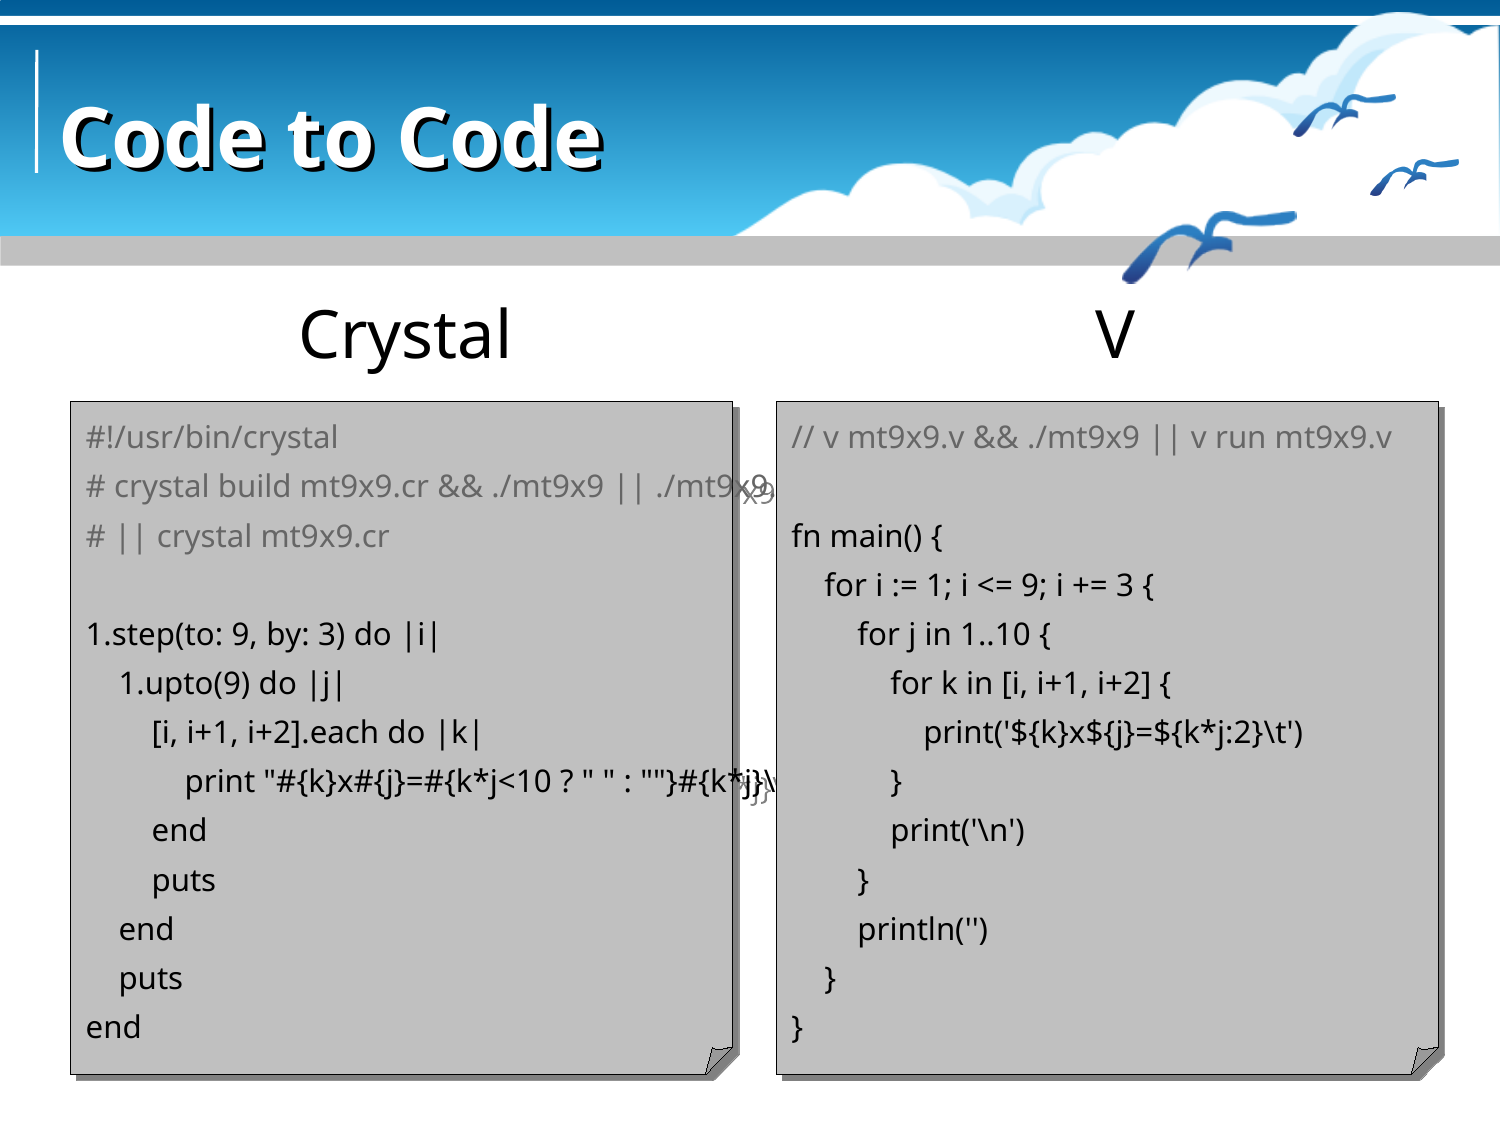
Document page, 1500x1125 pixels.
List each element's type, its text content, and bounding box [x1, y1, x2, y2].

text_box #!/usr/bin/crystal # crystal build mt9x9.cr && ./mt9x9 || ./mt9x9.cr # || crystal mt9x9.cr 1.step(to: 9, by: 3) do |i| 1.upto(9) do |j| [i, i+1, i+2].each do |k| print "#{k}x#{j}=#{k*j<10 ? " " : ""}#{k*j}\t" end puts end puts end [70, 401, 733, 1075]
text_box Crystal [283, 283, 579, 388]
picture [730, 12, 1500, 284]
text_box V [1080, 283, 1164, 388]
text_box // v mt9x9.v && ./mt9x9 || v run mt9x9.v fn main() { for i := 1; i <= 9; i += 3 { for j in 1..10 { for k in [i, i+1, i+2] { print('${k}x${j}=${k*j:2}\t') } print('\n') } println('') } } [776, 401, 1439, 1075]
title Code to Code [59, 86, 1465, 186]
